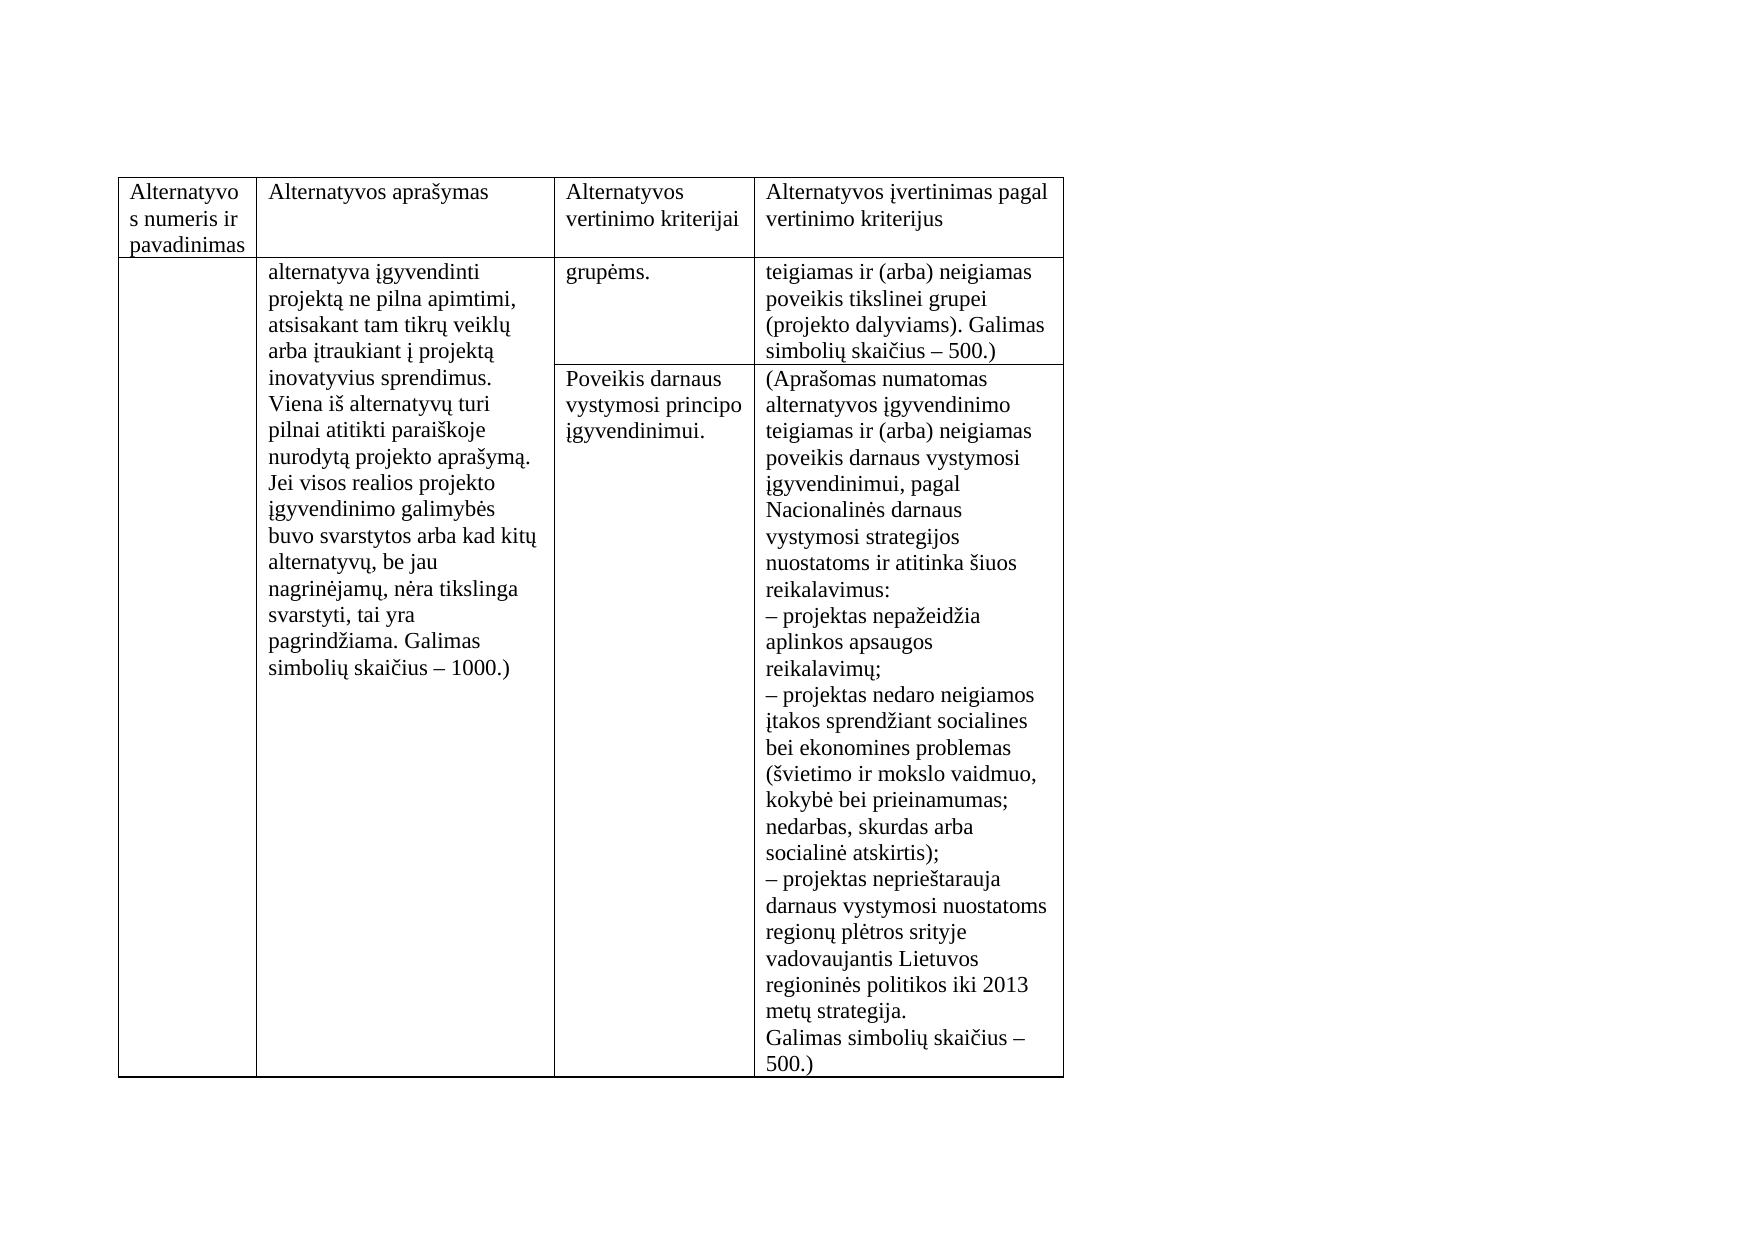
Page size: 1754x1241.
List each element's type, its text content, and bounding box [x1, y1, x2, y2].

table_header Alternatyvos įvertinimas pagal vertinimo kriterijus [755, 178, 1063, 257]
table_cell alternatyva įgyvendinti projektą ne pilna apimtimi, atsisakant tam tikrų veiklų arba įtraukiant į projektą inovatyvius sprendimus. Viena iš alternatyvų turi pilnai atitikti paraiškoje nurodytą projekto aprašymą. Jei visos realios projekto įgyvendinimo galimybės buvo svarstytos arba kad kitų alternatyvų, be jau nagrinėjamų, nėra tikslinga svarstyti, tai yra pagrindžiama. Galimas simbolių skaičius – 1000.) [257, 258, 554, 1076]
table_header Alternatyvos vertinimo kriterijai [555, 178, 754, 257]
table_cell grupėms. [555, 258, 754, 364]
table_cell [119, 258, 256, 1076]
table_cell teigiamas ir (arba) neigiamas poveikis tikslinei grupei (projekto dalyviams). Galimas simbolių skaičius – 500.) [755, 258, 1063, 364]
table_header Alternatyvos numeris ir pavadinimas [119, 178, 256, 257]
table_cell Poveikis darnaus vystymosi principo įgyvendinimui. [555, 365, 754, 1076]
table_header Alternatyvos aprašymas [257, 178, 554, 257]
table_cell (Aprašomas numatomas alternatyvos įgyvendinimo teigiamas ir (arba) neigiamas poveikis darnaus vystymosi įgyvendinimui, pagal Nacionalinės darnaus vystymosi strategijos nuostatoms ir atitinka šiuos reikalavimus: – projektas nepažeidžia aplinkos apsaugos reikalavimų; – projektas nedaro neigiamos įtakos sprendžiant socialines bei ekonomines problemas (švietimo ir mokslo vaidmuo, kokybė bei prieinamumas; nedarbas, skurdas arba socialinė atskirtis); – projektas neprieštarauja darnaus vystymosi nuostatoms regionų plėtros srityje vadovaujantis Lietuvos regioninės politikos iki 2013 metų strategija. Galimas simbolių skaičius – 500.) [755, 365, 1063, 1076]
